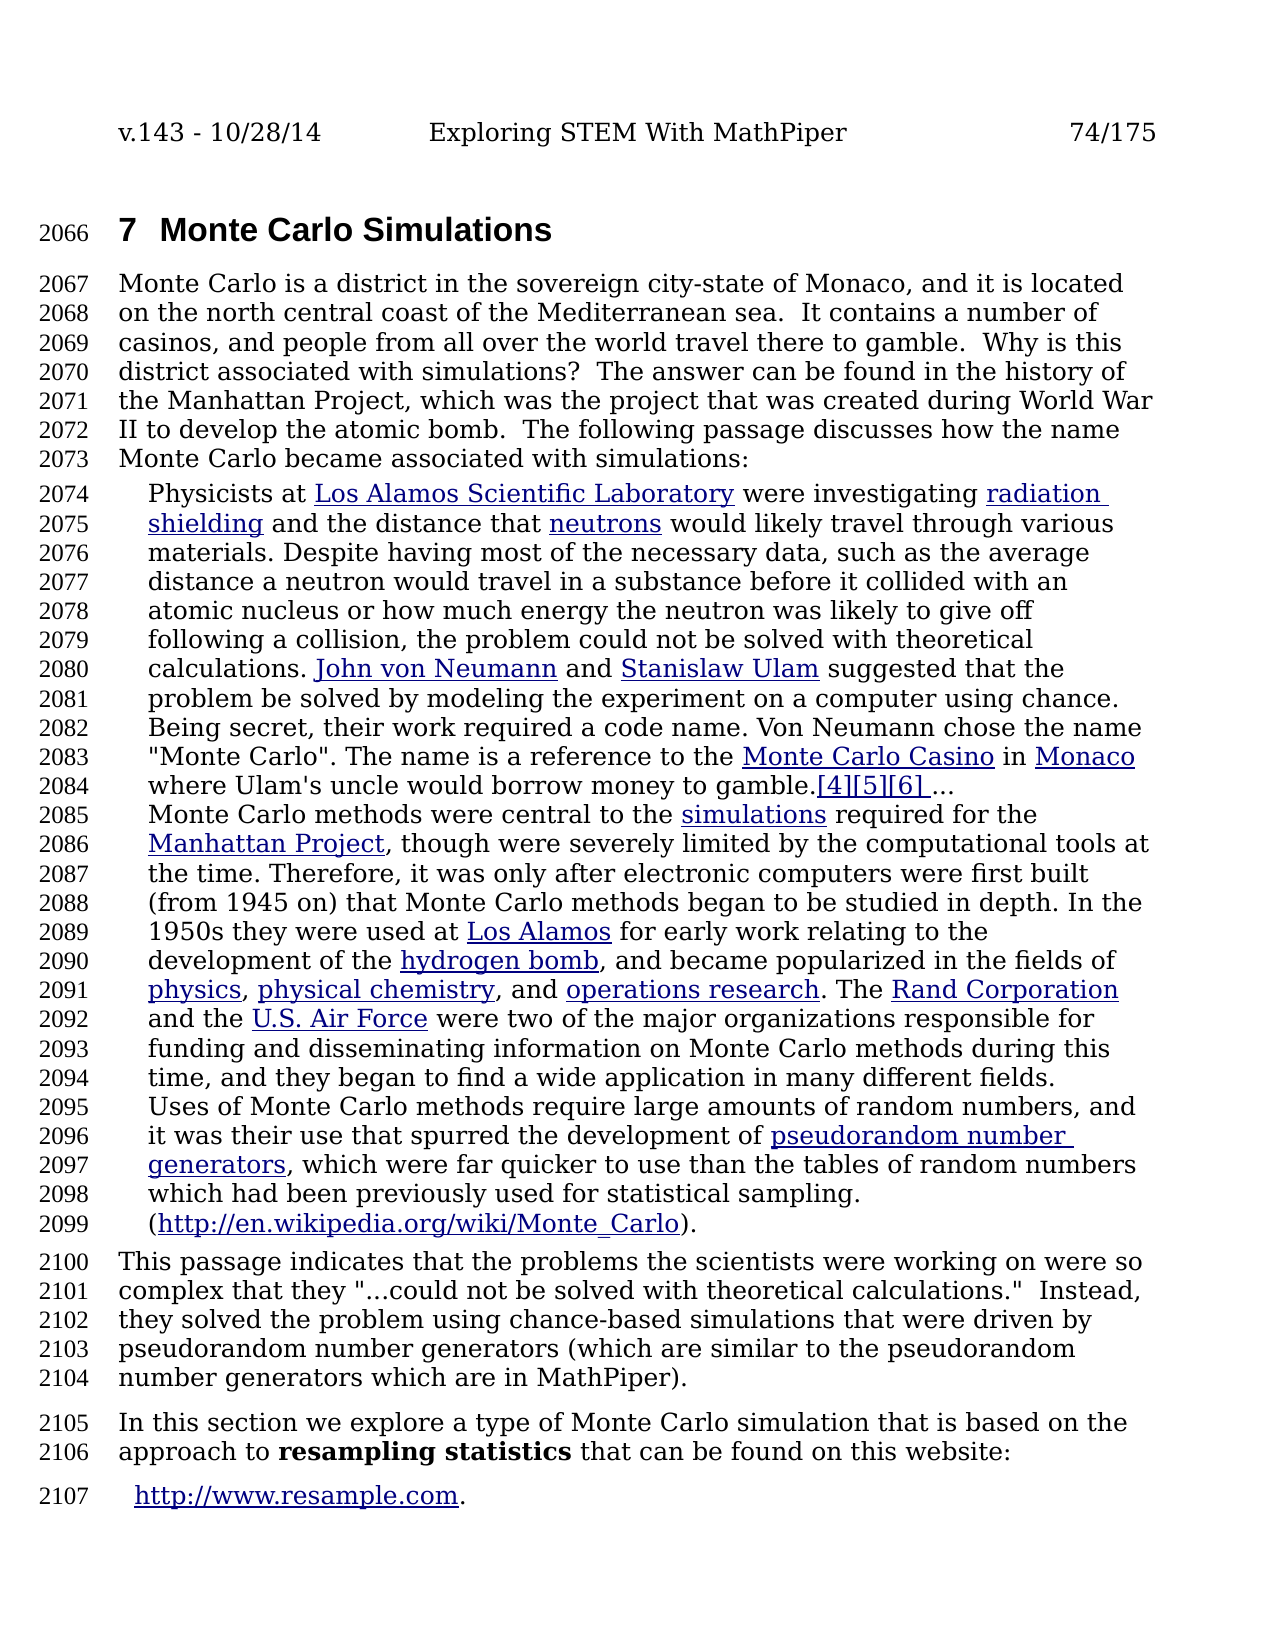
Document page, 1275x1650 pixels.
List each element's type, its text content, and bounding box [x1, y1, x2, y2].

text In this section we explore a type of Monte Carlo simulation that is based on the approach to resampling statistics that can be found on this website: [118, 1408, 1157, 1466]
text Uses of Monte Carlo methods require large amounts of random numbers, and it was their use that spurred the development of pseudorandom number generators, which were far quicker to use than the tables of random numbers which had been previously used for statistical sampling. (http://en.wikipedia.org/wiki/Monte_Carlo). [148, 1092, 1157, 1238]
subtitle Monte Carlo Simulations [118, 210, 1157, 248]
text This passage indicates that the problems the scientists were working on were so complex that they "...could not be solved with theoretical calculations." Instead, they solved the problem using chance-based simulations that were driven by pseudorandom number generators (which are similar to the pseudorandom number generators which are in MathPiper). [118, 1247, 1157, 1393]
text Monte Carlo methods were central to the simulations required for the Manhattan Project, though were severely limited by the computational tools at the time. Therefore, it was only after electronic computers were first built (from 1945 on) that Monte Carlo methods began to be studied in depth. In the 1950s they were used at Los Alamos for early work relating to the development of the hydrogen bomb, and became popularized in the fields of physics, physical chemistry, and operations research. The Rand Corporation and the U.S. Air Force were two of the major organizations responsible for funding and disseminating information on Monte Carlo methods during this time, and they began to find a wide application in many different fields. [148, 800, 1157, 1092]
text Monte Carlo is a district in the sovereign city-state of Monaco, and it is located on the north central coast of the Mediterranean sea. It contains a number of casinos, and people from all over the world travel there to gamble. Why is this district associated with simulations? The answer can be found in the history of the Manhattan Project, which was the project that was created during World War II to develop the atomic bomb. The following passage discusses how the name Monte Carlo became associated with simulations: [118, 269, 1157, 473]
text Physicists at Los Alamos Scientific Laboratory were investigating radiation shielding and the distance that neutrons would likely travel through various materials. Despite having most of the necessary data, such as the average distance a neutron would travel in a substance before it collided with an atomic nucleus or how much energy the neutron was likely to give off following a collision, the problem could not be solved with theoretical calculations. John von Neumann and Stanislaw Ulam suggested that the problem be solved by modeling the experiment on a computer using chance. Being secret, their work required a code name. Von Neumann chose the name "Monte Carlo". The name is a reference to the Monte Carlo Casino in Monaco where Ulam's uncle would borrow money to gamble.[4][5][6] ... [148, 479, 1157, 800]
text http://www.resample.com. [118, 1481, 1157, 1510]
